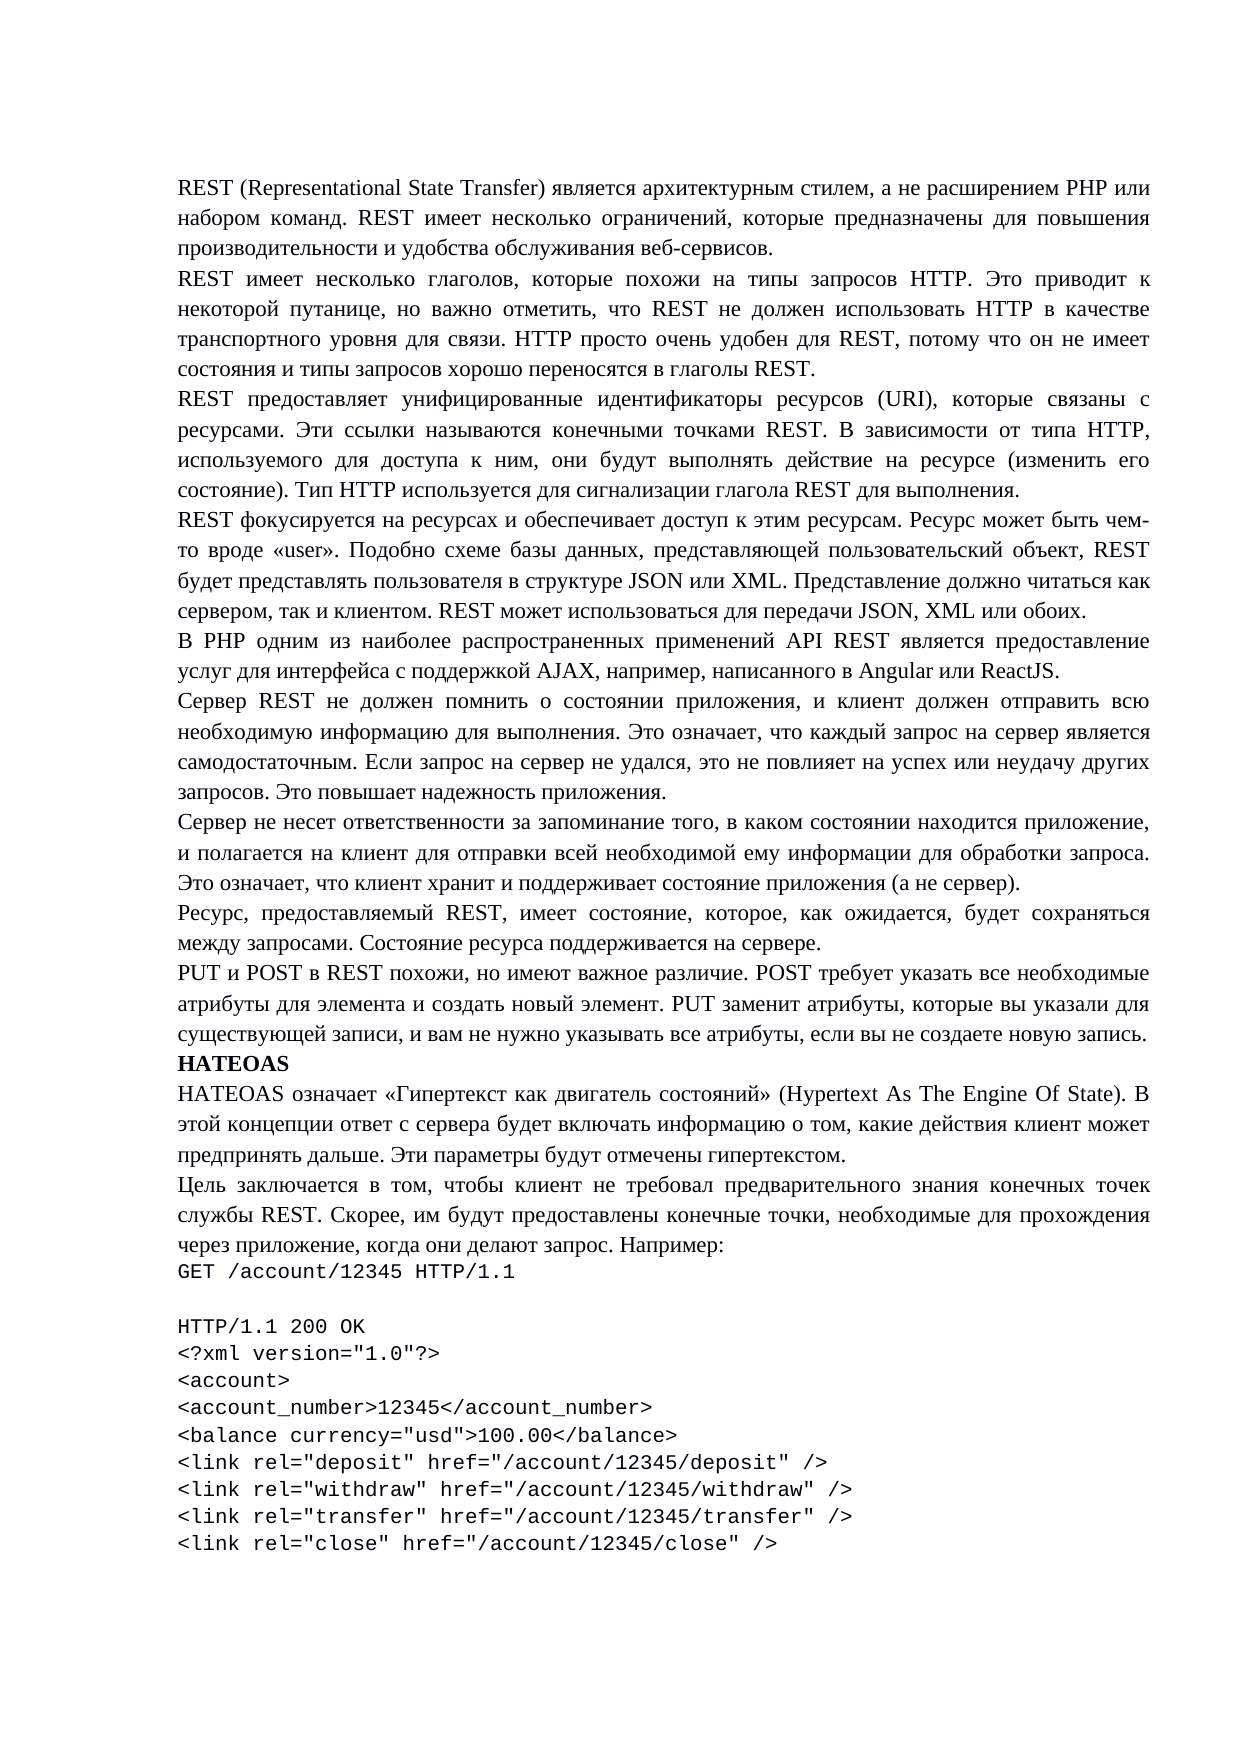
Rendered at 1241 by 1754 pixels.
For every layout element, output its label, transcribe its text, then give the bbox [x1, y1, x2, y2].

text <link rel="close" href="/account/12345/close" /> [177, 1533, 1152, 1557]
text REST предоставляет унифицированные идентификаторы ресурсов (URI), которые связаны с ресурсами. Эти ссылки называются конечными точками REST. В зависимости от типа HTTP, используемого для доступа к ним, они будут выполнять действие на ресурсе (изменить его состояние). Тип HTTP используется для сигнализации глагола REST для выполнения. [177, 385, 1152, 502]
text Ресурс, предоставляемый REST, имеет состояние, которое, как ожидается, будет сохраняться между запросами. Состояние ресурса поддерживается на сервере. [177, 899, 1152, 956]
text HATEOAS означает «Гипертекст как двигатель состояний» (Hypertext As The Engine Of State). В этой концепции ответ с сервера будет включать информацию о том, какие действия клиент может предпринять дальше. Эти параметры будут отмечены гипертекстом. [177, 1080, 1152, 1167]
text <link rel="transfer" href="/account/12345/transfer" /> [177, 1506, 1152, 1530]
text REST имеет несколько глаголов, которые похожи на типы запросов HTTP. Это приводит к некоторой путанице, но важно отметить, что REST не должен использовать HTTP в качестве транспортного уровня для связи. HTTP просто очень удобен для REST, потому что он не имеет состояния и типы запросов хорошо переносятся в глаголы REST. [177, 264, 1152, 382]
text В PHP одним из наиболее распространенных применений API REST является предоставление услуг для интерфейса с поддержкой AJAX, например, написанного в Angular или ReactJS. [177, 627, 1152, 684]
text HTTP/1.1 200 OK [177, 1316, 1152, 1339]
text <account_number>12345</account_number> [177, 1397, 1152, 1421]
text REST (Representational State Transfer) является архитектурным стилем, а не расширением PHP или набором команд. REST имеет несколько ограничений, которые предназначены для повышения производительности и удобства обслуживания веб-сервисов. [177, 174, 1152, 261]
text <balance currency="usd">100.00</balance> [177, 1424, 1152, 1448]
text <?xml version="1.0"?> [177, 1343, 1152, 1367]
text Сервер не несет ответственности за запоминание того, в каком состоянии находится приложение, и полагается на клиент для отправки всей необходимой ему информации для обработки запроса. Это означает, что клиент хранит и поддерживает состояние приложения (а не сервер). [177, 808, 1152, 895]
text PUT и POST в REST похожи, но имеют важное различие. POST требует указать все необходимые атрибуты для элемента и создать новый элемент. PUT заменит атрибуты, которые вы указали для существующей записи, и вам не нужно указывать все атрибуты, если вы не создаете новую запись. [177, 959, 1152, 1046]
text Цель заключается в том, чтобы клиент не требовал предварительного знания конечных точек службы REST. Скорее, им будут предоставлены конечные точки, необходимые для прохождения через приложение, когда они делают запрос. Например: [177, 1171, 1152, 1258]
text HATEOAS [177, 1050, 1152, 1076]
text REST фокусируется на ресурсах и обеспечивает доступ к этим ресурсам. Ресурс может быть чем-то вроде «user». Подобно схеме базы данных, представляющей пользовательский объект, REST будет представлять пользователя в структуре JSON или XML. Представление должно читаться как сервером, так и клиентом. REST может использоваться для передачи JSON, XML или обоих. [177, 506, 1152, 623]
text Сервер REST не должен помнить о состоянии приложения, и клиент должен отправить всю необходимую информацию для выполнения. Это означает, что каждый запрос на сервер является самодостаточным. Если запрос на сервер не удался, это не повлияет на успех или неудачу других запросов. Это повышает надежность приложения. [177, 687, 1152, 804]
text GET /account/12345 HTTP/1.1 [177, 1261, 1152, 1285]
text <link rel="deposit" href="/account/12345/deposit" /> [177, 1452, 1152, 1475]
text <link rel="withdraw" href="/account/12345/withdraw" /> [177, 1479, 1152, 1503]
text <account> [177, 1370, 1152, 1394]
